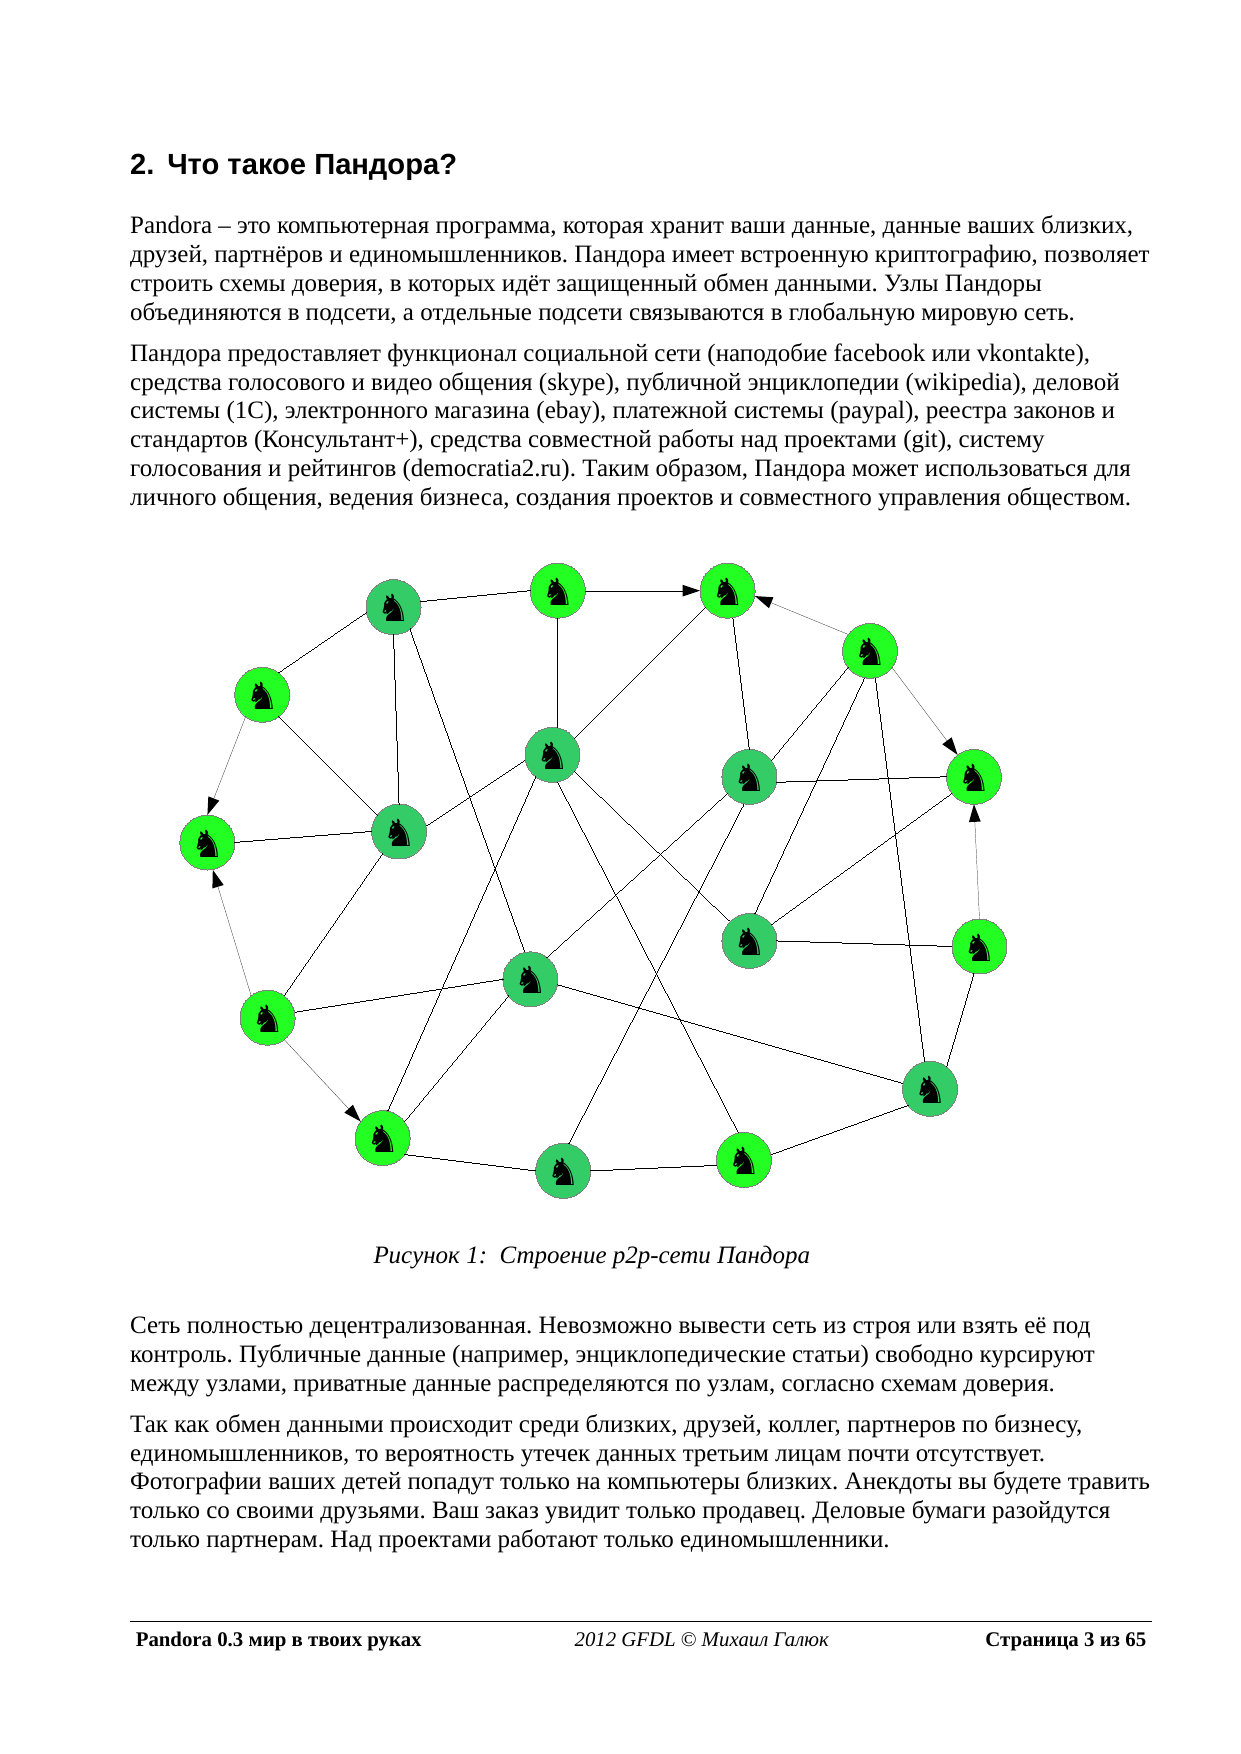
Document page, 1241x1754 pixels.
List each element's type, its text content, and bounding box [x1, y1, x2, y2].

subtitle Что такое Пандора? [130, 147, 1152, 180]
text Так как обмен данными происходит среди близких, друзей, коллег, партнеров по бизнесу, единомышленников, то вероятность утечек данных третьим лицам почти отсутствует. Фотографии ваших детей попадут только на компьютеры близких. Анекдоты вы будете травить только со своими друзьями. Ваш заказ увидит только продавец. Деловые бумаги разойдутся только партнерам. Над проектами работают только единомышленники. [130, 1409, 1152, 1553]
text Pandora – это компьютерная программа, которая хранит ваши данные, данные ваших близких, друзей, партнёров и единомышленников. Пандора имеет встроенную криптографию, позволяет строить схемы доверия, в которых идёт защищенный обмен данными. Узлы Пандоры объединяются в подсети, а отдельные подсети связываются в глобальную мировую сеть. [130, 210, 1152, 325]
text Пандора предоставляет функционал социальной сети (наподобие facebook или vkontakte), средства голосового и видео общения (skype), публичной энциклопедии (wikipedia), деловой системы (1C), электронного магазина (ebay), платежной системы (paypal), реестра законов и стандартов (Консультант+), средства совместной работы над проектами (git), систему голосования и рейтингов (democratia2.ru). Таким образом, Пандора может использоваться для личного общения, ведения бизнеса, создания проектов и совместного управления обществом. [130, 338, 1152, 510]
text Сеть полностью децентрализованная. Невозможно вывести сеть из строя или взять её под контроль. Публичные данные (например, энциклопедические статьи) свободно курсируют между узлами, приватные данные распределяются по узлам, согласно схемам доверия. [130, 523, 1152, 1396]
text Рисунок 1: Строение p2p-сети Пандора [153, 1240, 1032, 1268]
